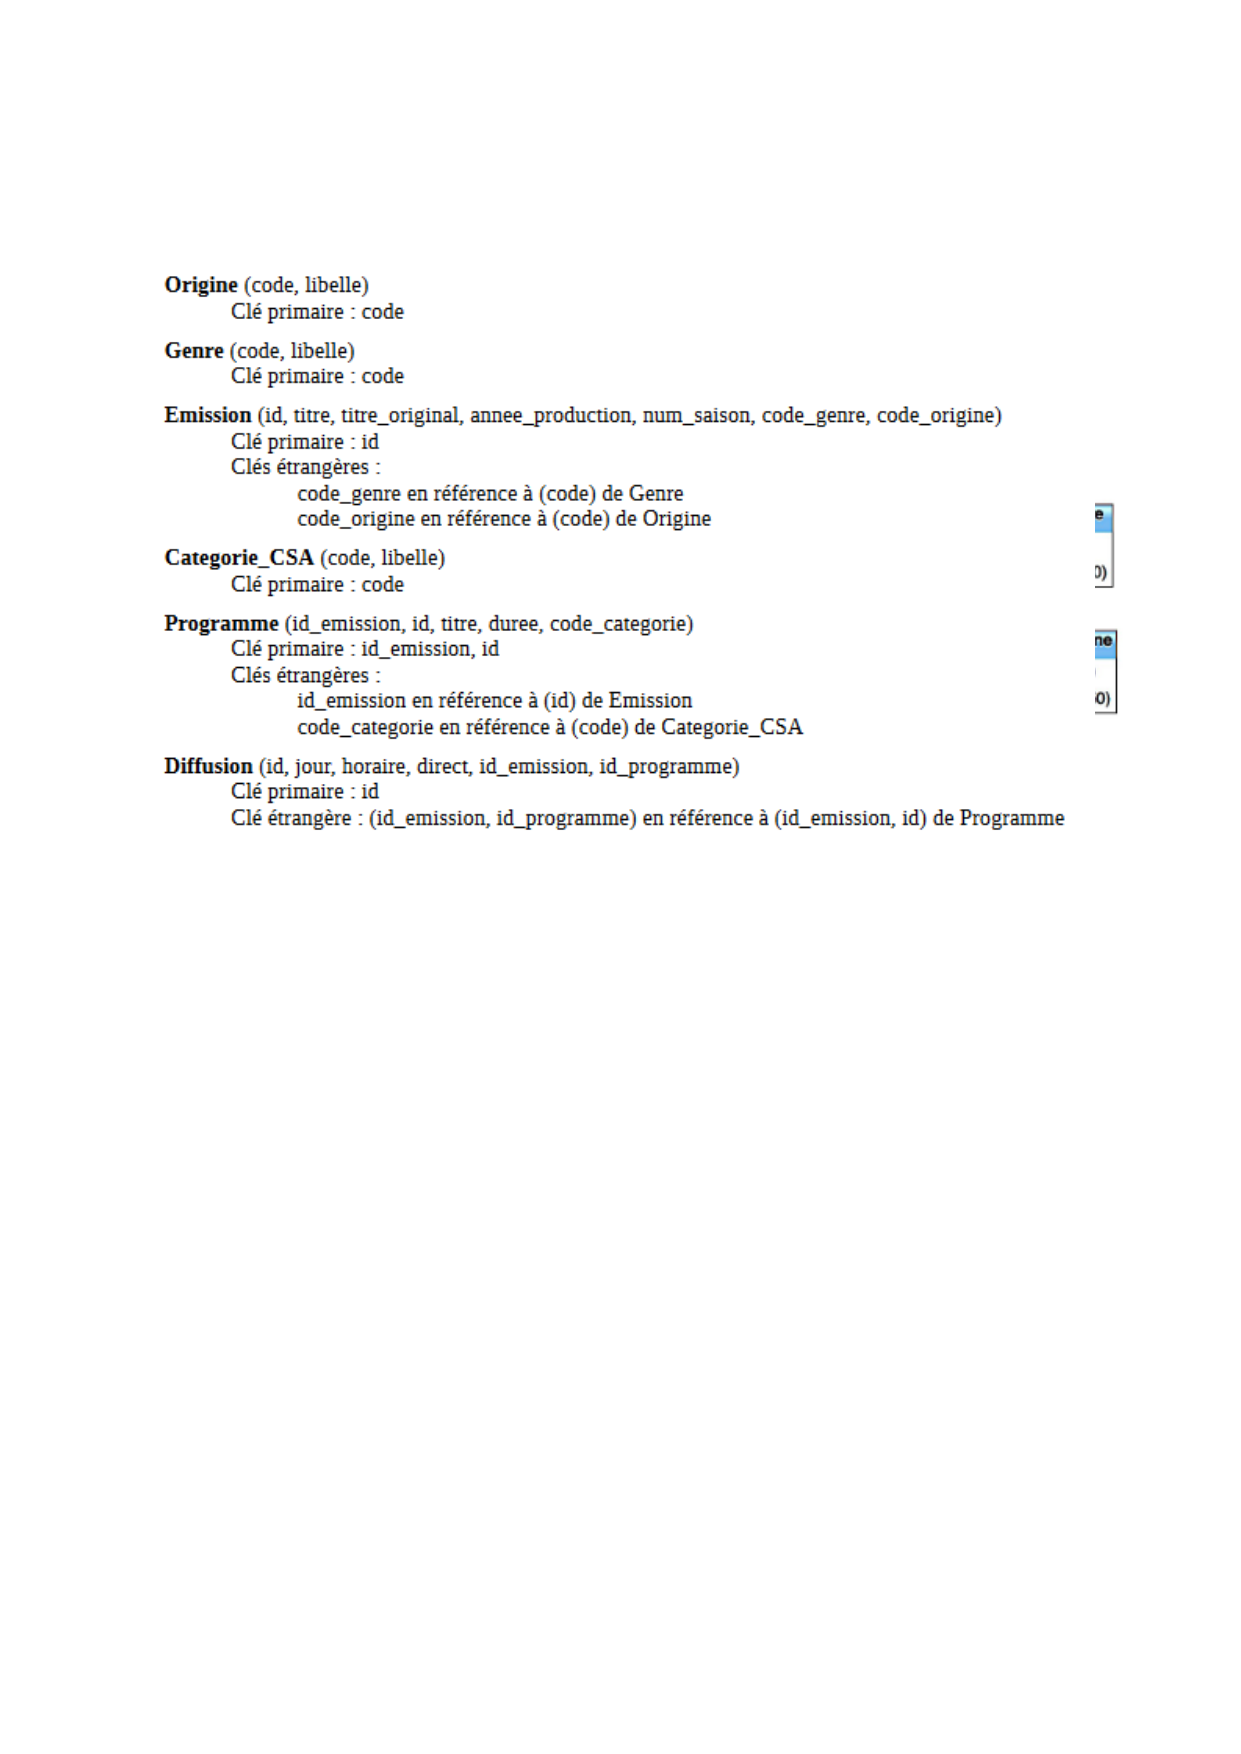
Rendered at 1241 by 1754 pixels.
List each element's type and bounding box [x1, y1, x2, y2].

picture [140, 262, 1141, 841]
